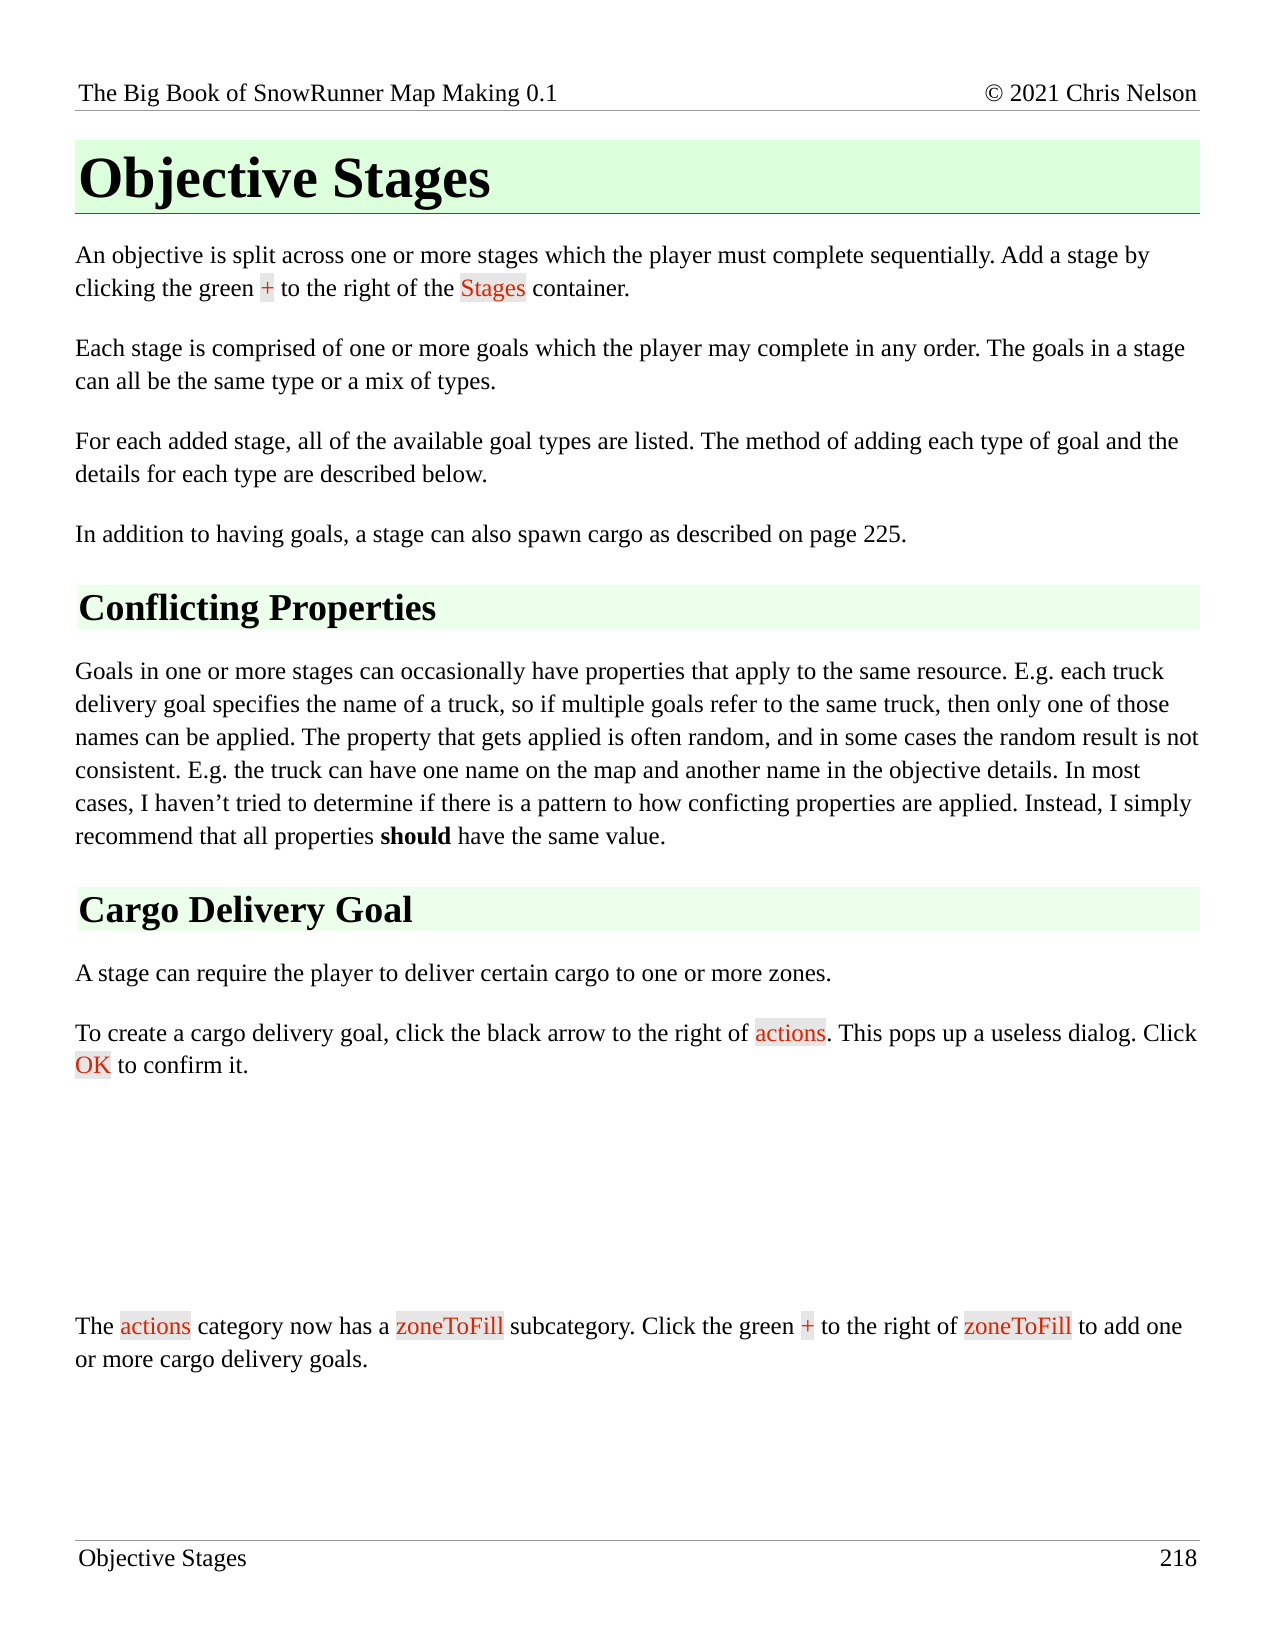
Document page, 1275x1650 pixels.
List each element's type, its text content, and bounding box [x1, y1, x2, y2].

text In addition to having goals, a stage can also spawn cargo as described on page 225. [75, 519, 1200, 548]
text An objective is split across one or more stages which the player must complete sequentially. Add a stage by clicking the green + to the right of the Stages container. [75, 240, 1200, 302]
text Goals in one or more stages can occasionally have properties that apply to the same resource. E.g. each truck delivery goal specifies the name of a truck, so if multiple goals refer to the same truck, then only one of those names can be applied. The property that gets applied is often random, and in some cases the random result is not consistent. E.g. the truck can have one name on the map and another name in the objective details. In most cases, I haven’t tried to determine if there is a pattern to how conficting properties are applied. Instead, I simply recommend that all properties should have the same value. [75, 656, 1200, 850]
subtitle Cargo Delivery Goal [78, 887, 1200, 931]
text To create a cargo delivery goal, click the black arrow to the right of actions. This pops up a useless dialog. Click OK to confirm it. [75, 1018, 1200, 1079]
text For each added stage, all of the available goal types are listed. The method of adding each type of goal and the details for each type are described below. [75, 426, 1200, 488]
text A stage can require the player to deliver certain cargo to one or more zones. [75, 958, 1200, 986]
subtitle Objective Stages [75, 140, 1200, 213]
text Each stage is comprised of one or more goals which the player may complete in any order. The goals in a stage can all be the same type or a mix of types. [75, 333, 1200, 395]
subtitle Conflicting Properties [78, 585, 1200, 629]
text The actions category now has a zoneToFill subcategory. Click the green + to the right of zoneToFill to add one or more cargo delivery goals. [75, 1311, 1200, 1373]
